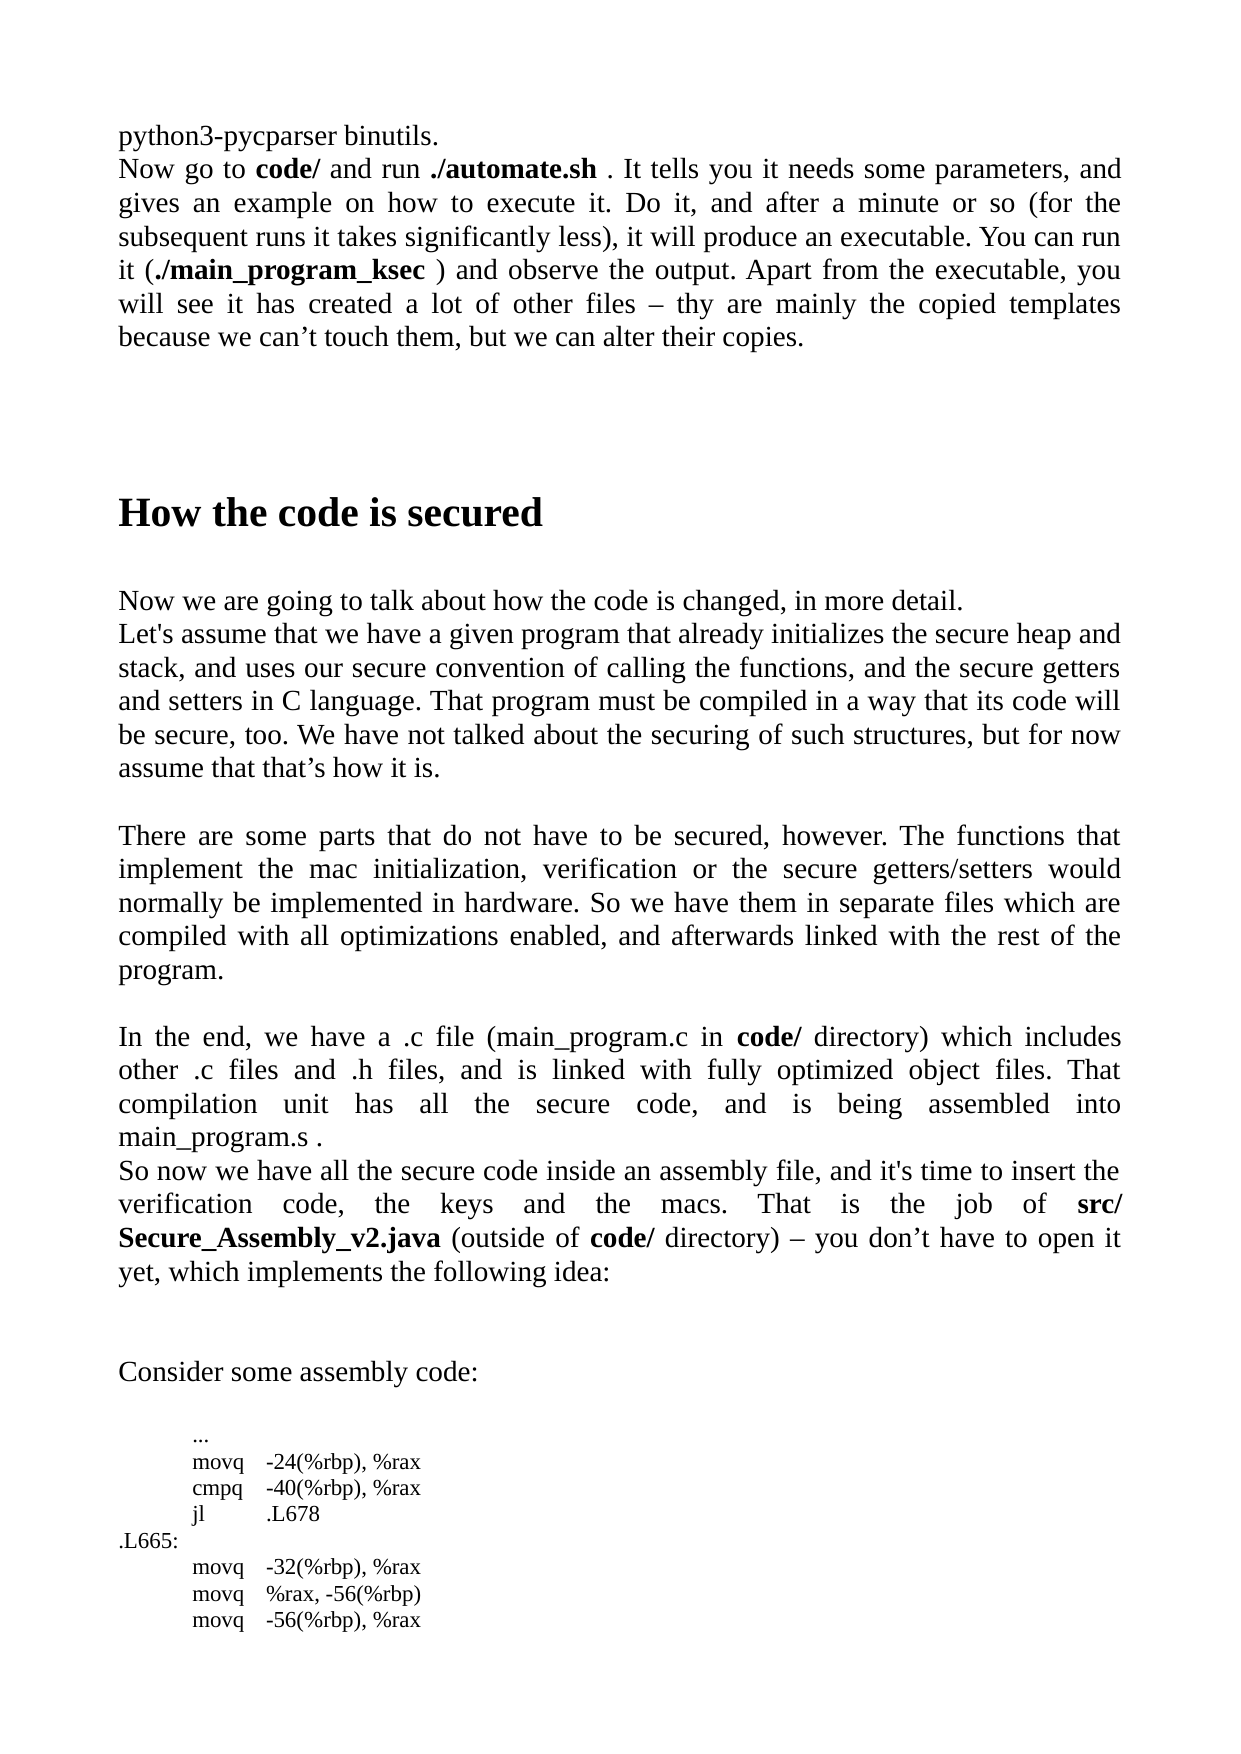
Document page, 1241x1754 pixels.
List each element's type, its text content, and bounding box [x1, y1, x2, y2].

text .L665: [118, 1527, 1122, 1553]
text movq -56(%rbp), %rax [118, 1606, 1122, 1632]
text Now we are going to talk about how the code is changed, in more detail. [118, 583, 1122, 616]
text movq -32(%rbp), %rax [118, 1553, 1122, 1579]
text How the code is secured [118, 487, 1122, 535]
text cmpq -40(%rbp), %rax [118, 1474, 1122, 1501]
text Consider some assembly code: [118, 1354, 1122, 1388]
text In the end, we have a .c file (main_program.c in code/ directory) which includes other .c files and .h files, and is linked with fully optimized object files. That compilation unit has all the secure code, and is being assembled into main_program.s . [118, 1019, 1122, 1153]
text python3-pycparser binutils. [118, 118, 1122, 152]
text So now we have all the secure code inside an assembly file, and it's time to insert the verification code, the keys and the macs. That is the job of src/ Secure_Assembly_v2.java (outside of code/ directory) – you don’t have to open it yet, which implements the following idea: [118, 1153, 1122, 1287]
text movq %rax, -56(%rbp) [118, 1579, 1122, 1606]
text jl .L678 [118, 1501, 1122, 1527]
text movq -24(%rbp), %rax [118, 1448, 1122, 1474]
text Let's assume that we have a given program that already initializes the secure heap and stack, and uses our secure convention of calling the functions, and the secure getters and setters in C language. That program must be compiled in a way that its code will be secure, too. We have not talked about the securing of such structures, but for now assume that that’s how it is. [118, 616, 1122, 784]
text ... [118, 1421, 1122, 1448]
text There are some parts that do not have to be secured, however. The functions that implement the mac initialization, verification or the secure getters/setters would normally be implemented in hardware. So we have them in separate files which are compiled with all optimizations enabled, and afterwards linked with the rest of the program. [118, 818, 1122, 985]
text Now go to code/ and run ./automate.sh . It tells you it needs some parameters, and gives an example on how to execute it. Do it, and after a minute or so (for the subsequent runs it takes significantly less), it will produce an executable. You can run it (./main_program_ksec ) and observe the output. Apart from the executable, you will see it has created a lot of other files – thy are mainly the copied templates because we can’t touch them, but we can alter their copies. [118, 152, 1122, 353]
